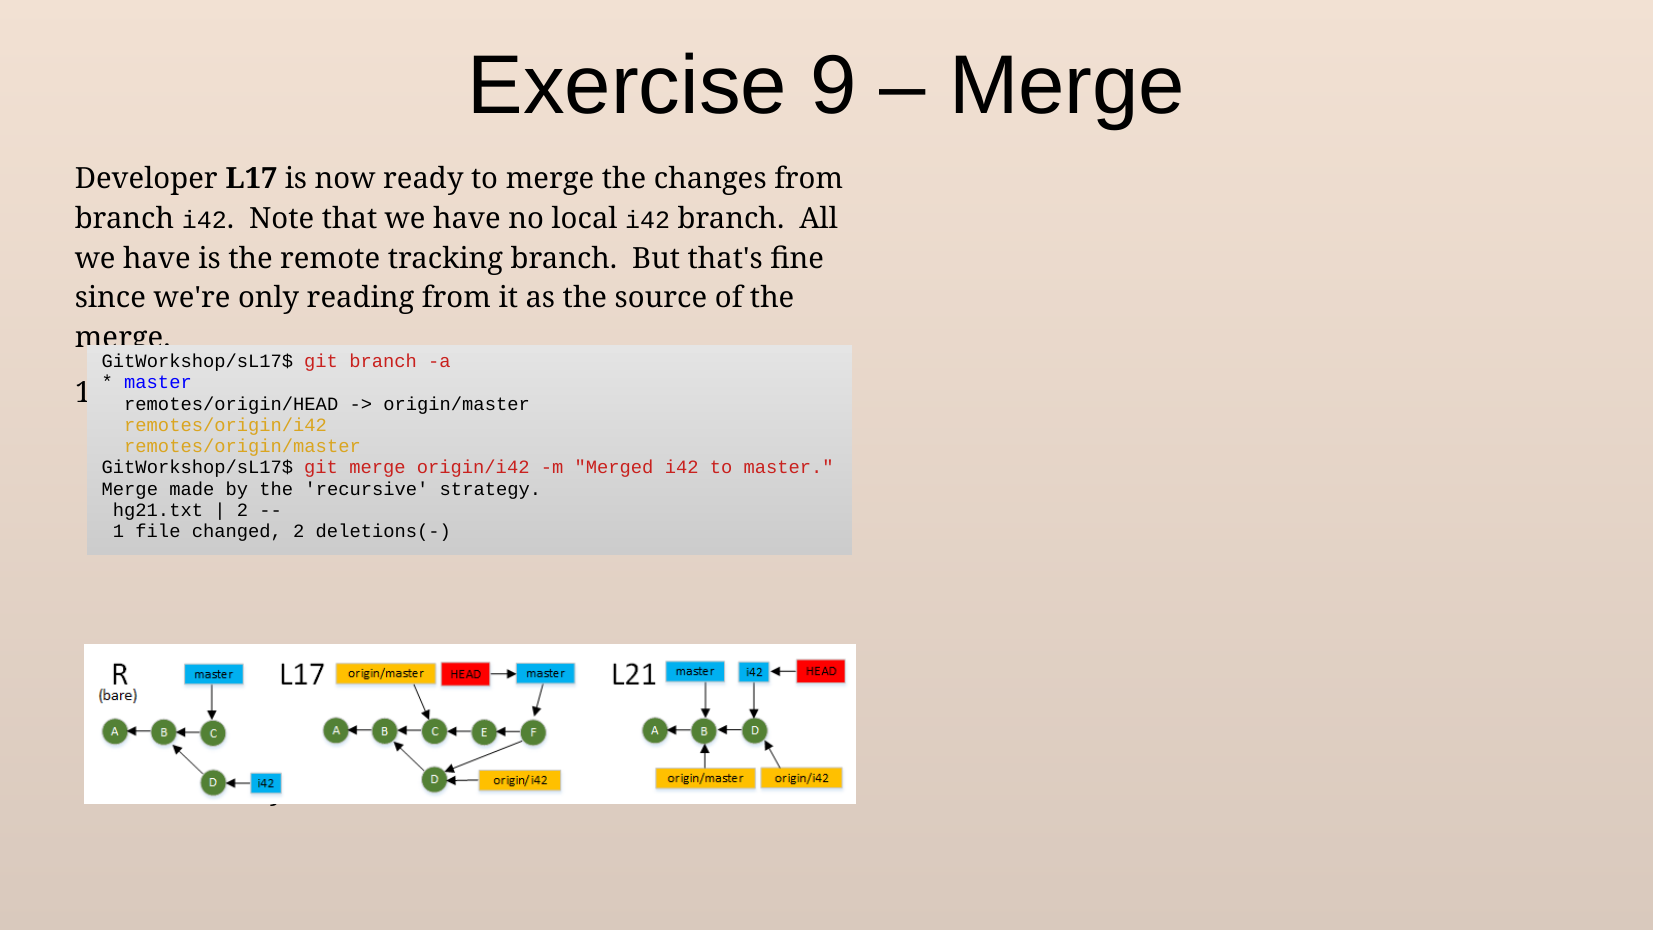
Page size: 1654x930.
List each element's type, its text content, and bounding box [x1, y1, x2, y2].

picture [84, 644, 856, 804]
text_box Developer L17 is now ready to merge the changes from branch i42. Note that we have no local i42 branch. All we have is the remote tracking branch. But that's fine since we're only reading from it as the source of the merge. Merge the i42 branch from origin/i42 into master. The comment is included in the merge command for this slide; it's common to leave it off and enter it interactively. [60, 150, 871, 676]
title Exercise 9 – Merge [82, 19, 1571, 151]
text_box GitWorkshop/sL17$ git branch -a * master remotes/origin/HEAD -> origin/master remotes/origin/i42 remotes/origin/master GitWorkshop/sL17$ git merge origin/i42 -m "Merged i42 to master." Merge made by the 'recursive' strategy. hg21.txt | 2 -- 1 file changed, 2 deletions(-) [86, 344, 852, 556]
